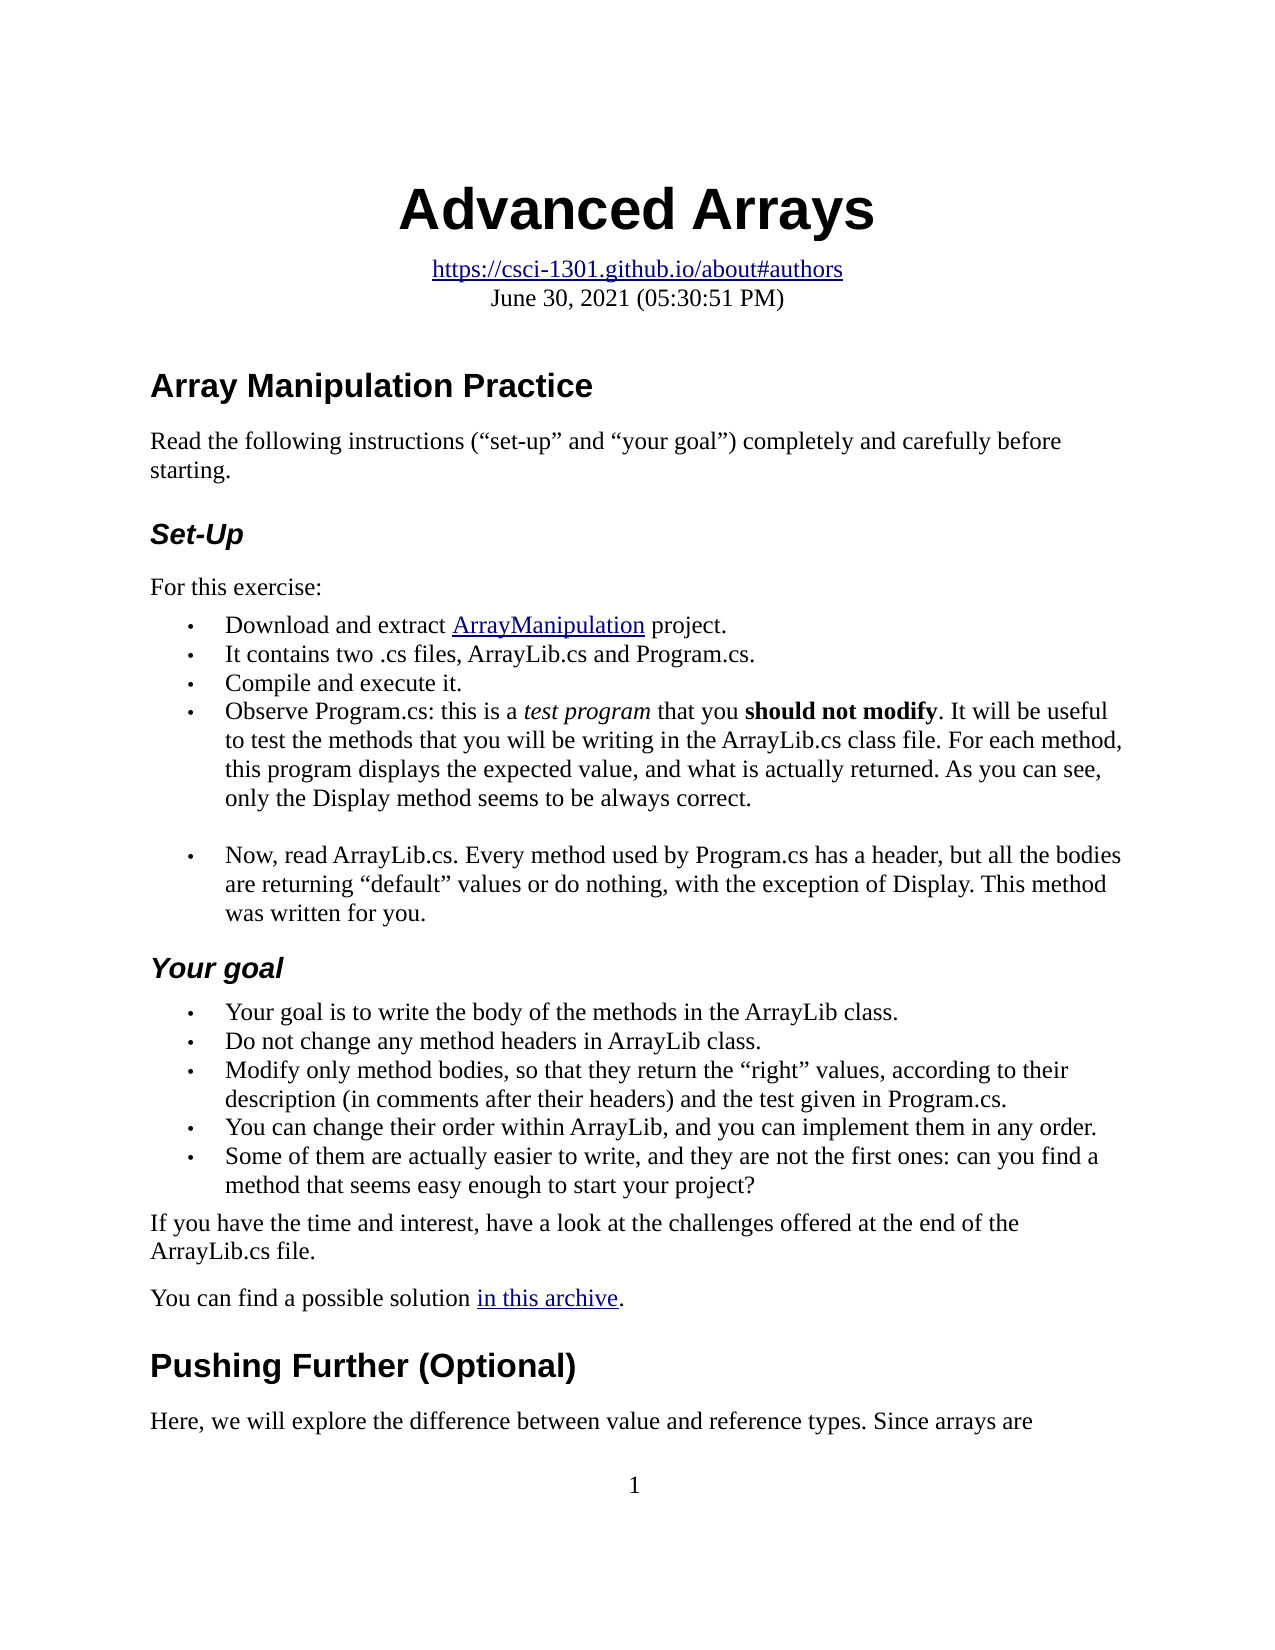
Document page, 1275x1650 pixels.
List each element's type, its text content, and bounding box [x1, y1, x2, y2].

text Here, we will explore the difference between value and reference types. Since arrays are [150, 1406, 1125, 1434]
list You can change their order within ArrayLib, and you can implement them in any order. [187, 1112, 1125, 1141]
list Your goal is to write the body of the methods in the ArrayLib class. [187, 997, 1125, 1026]
subtitle Array Manipulation Practice [150, 366, 1125, 404]
list Download and extract ArrayManipulation project. [187, 610, 1125, 639]
text Read the following instructions (“set-up” and “your goal”) completely and carefully before starting. [150, 426, 1125, 483]
subtitle Your goal [150, 951, 1125, 985]
subtitle Set-Up [150, 517, 1125, 551]
list Modify only method bodies, so that they return the “right” values, according to their description (in comments after their headers) and the test given in Program.cs. [187, 1055, 1125, 1112]
subtitle Pushing Further (Optional) [150, 1346, 1125, 1384]
text For this exercise: [150, 572, 1125, 601]
list Now, read ArrayLib.cs. Every method used by Program.cs has a header, but all the bodies are returning “default” values or do nothing, with the exception of Display. This method was written for you. [187, 840, 1125, 926]
title Advanced Arrays [150, 175, 1125, 242]
list Compile and execute it. [187, 668, 1125, 696]
list Do not change any method headers in ArrayLib class. [187, 1026, 1125, 1055]
text If you have the time and interest, have a look at the challenges offered at the end of the ArrayLib.cs file. [150, 1208, 1125, 1265]
text You can find a possible solution in this archive. [150, 1283, 1125, 1312]
list Observe Program.cs: this is a test program that you should not modify. It will be useful to test the methods that you will be writing in the ArrayLib.cs class file. For each method, this program displays the expected value, and what is actually returned. As you can see, only the Display method seems to be always correct. [187, 696, 1125, 840]
list Some of them are actually easier to write, and they are not the first ones: can you find a method that seems easy enough to start your project? [187, 1141, 1125, 1199]
list It contains two .cs files, ArrayLib.cs and Program.cs. [187, 639, 1125, 668]
text https://csci-1301.github.io/about#authors [150, 254, 1125, 283]
text June 30, 2021 (05:30:51 PM) [150, 283, 1125, 312]
